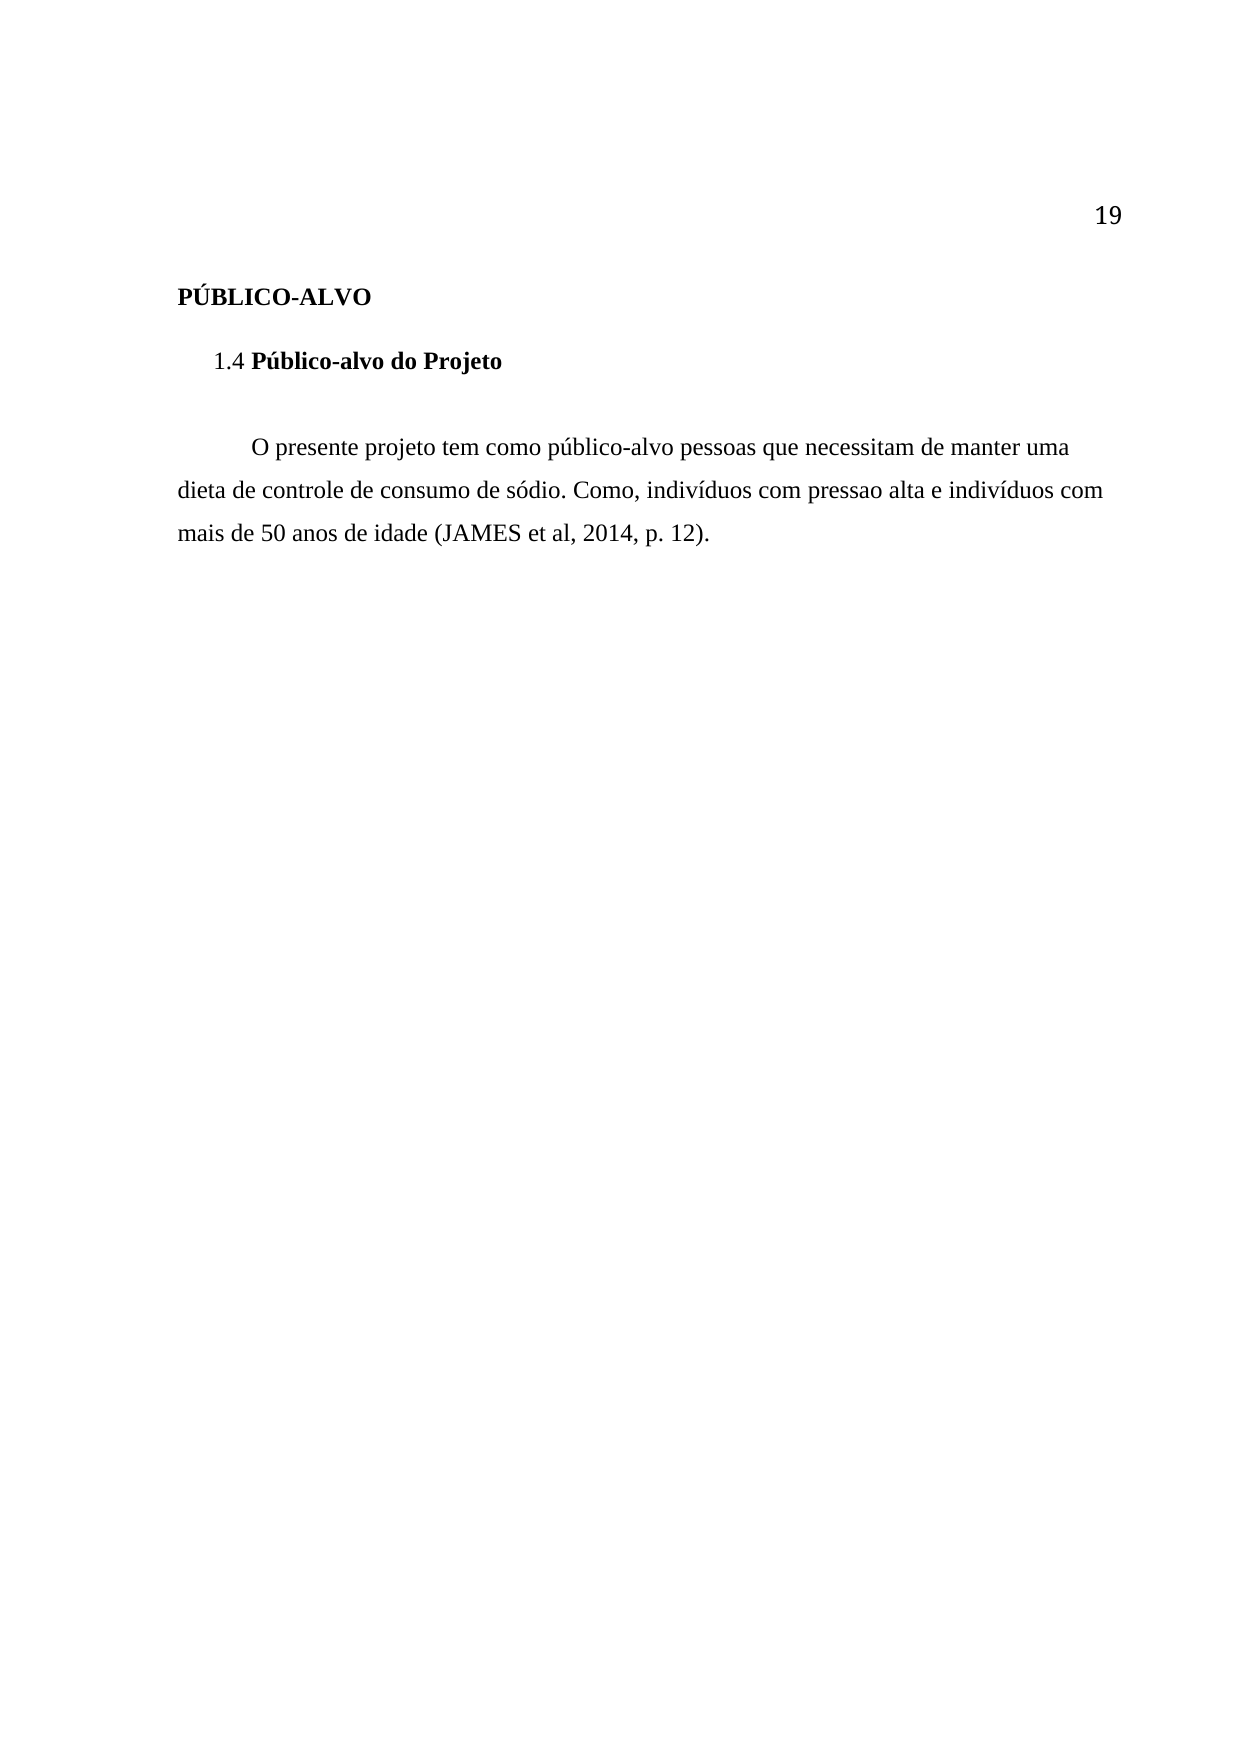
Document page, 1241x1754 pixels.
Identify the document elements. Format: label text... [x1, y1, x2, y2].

subtitle PÚBLICO-ALVO [177, 282, 1122, 311]
text O presente projeto tem como público-alvo pessoas que necessitam de manter uma dieta de controle de consumo de sódio. Como, indivíduos com pressao alta e indivíduos com mais de 50 anos de idade (JAMES et al, 2014, p. 12). [177, 432, 1122, 547]
subtitle Público-alvo do Projeto [207, 346, 1122, 375]
